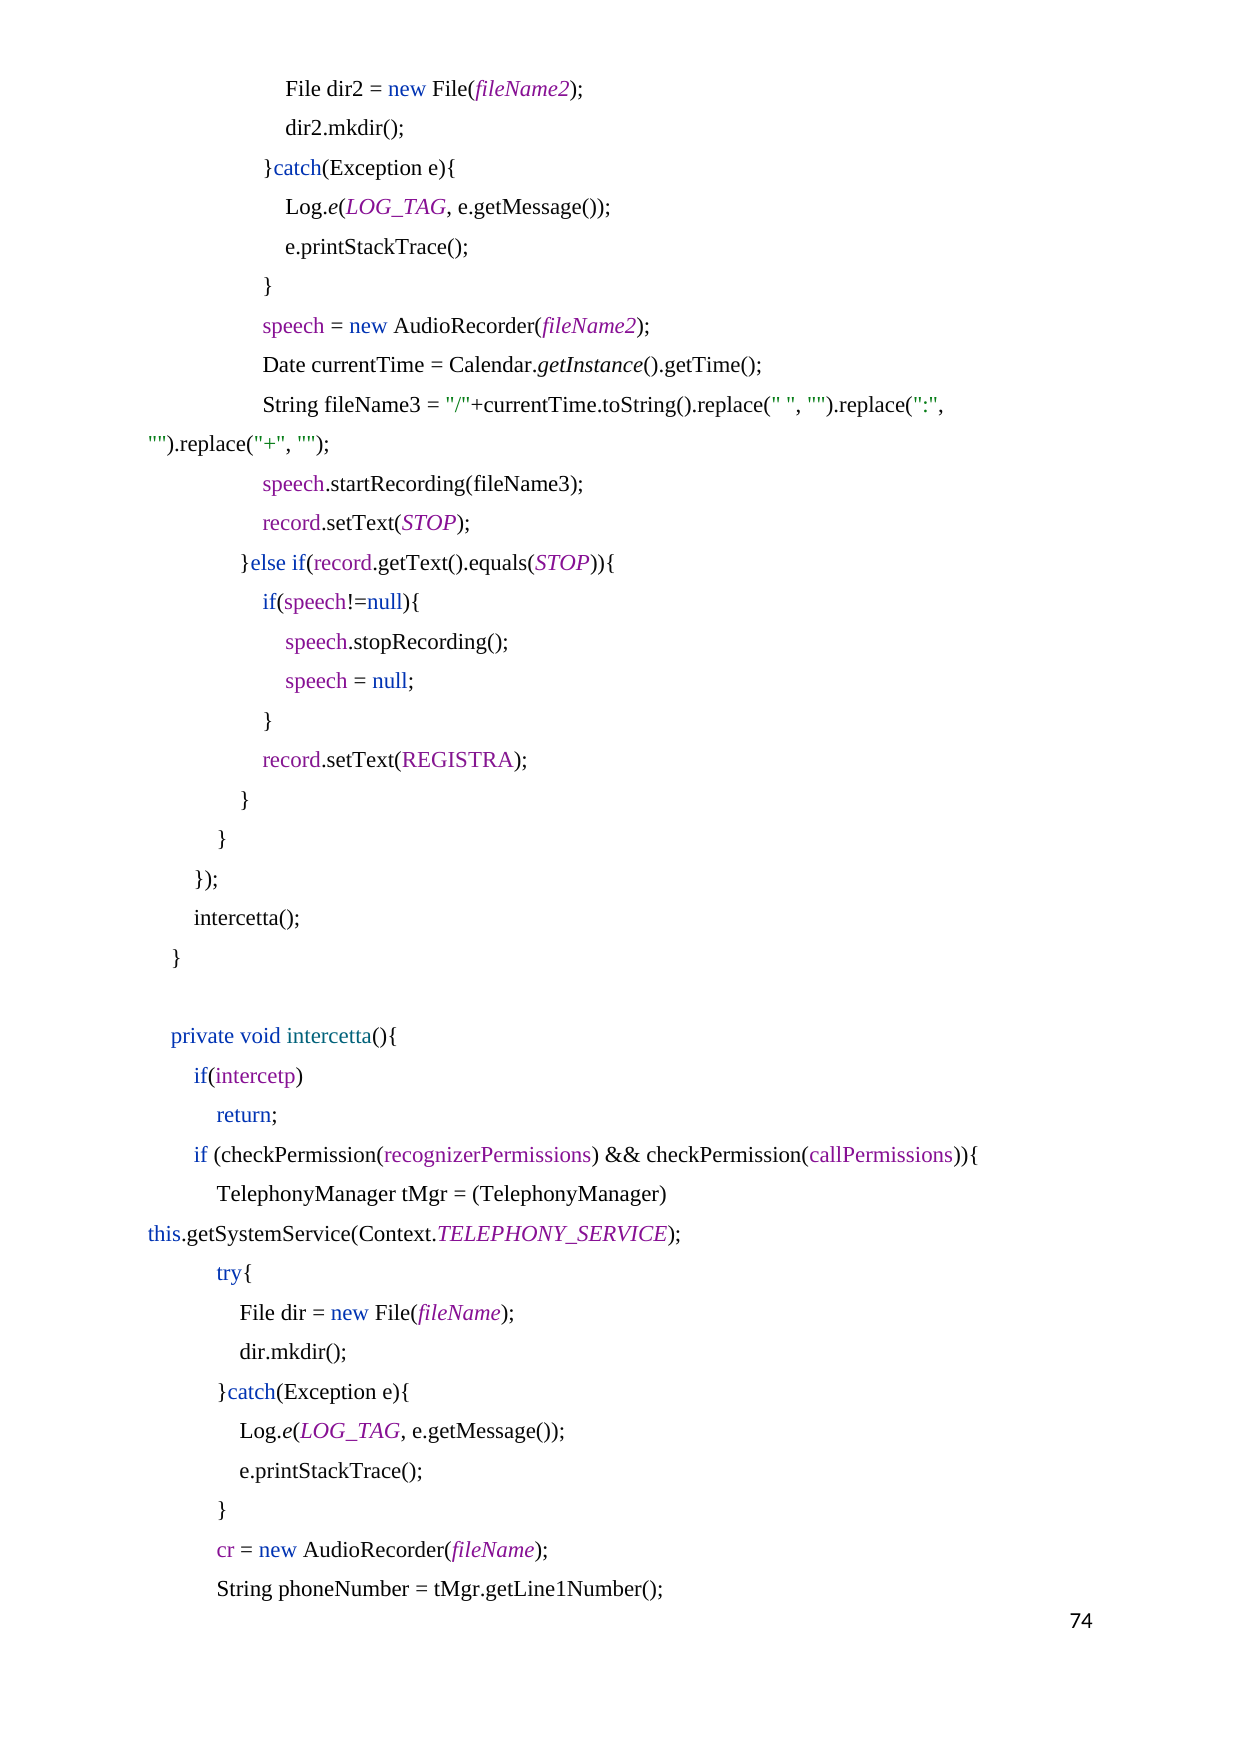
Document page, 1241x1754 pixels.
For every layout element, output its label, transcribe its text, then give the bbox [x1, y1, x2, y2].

text private void intercetta(){ if(intercetp) return; if (checkPermission(recognizerPermissions) && checkPermission(callPermissions)){ TelephonyManager tMgr = (TelephonyManager) this.getSystemService(Context.TELEPHONY_SERVICE); try{ File dir = new File(fileName); dir.mkdir(); }catch(Exception e){ Log.e(LOG_TAG, e.getMessage()); e.printStackTrace(); } cr = new AudioRecorder(fileName); String phoneNumber = tMgr.getLine1Number(); [148, 983, 1092, 1602]
text File dir2 = new File(fileName2); dir2.mkdir(); }catch(Exception e){ Log.e(LOG_TAG, e.getMessage()); e.printStackTrace(); } speech = new AudioRecorder(fileName2); Date currentTime = Calendar.getInstance().getTime(); String fileName3 = "/"+currentTime.toString().replace(" ", "").replace(":", "").replace("+", ""); speech.startRecording(fileName3); record.setText(STOP); }else if(record.getText().equals(STOP)){ if(speech!=null){ speech.stopRecording(); speech = null; } record.setText(REGISTRA); } } }); intercetta(); } [148, 75, 1092, 970]
